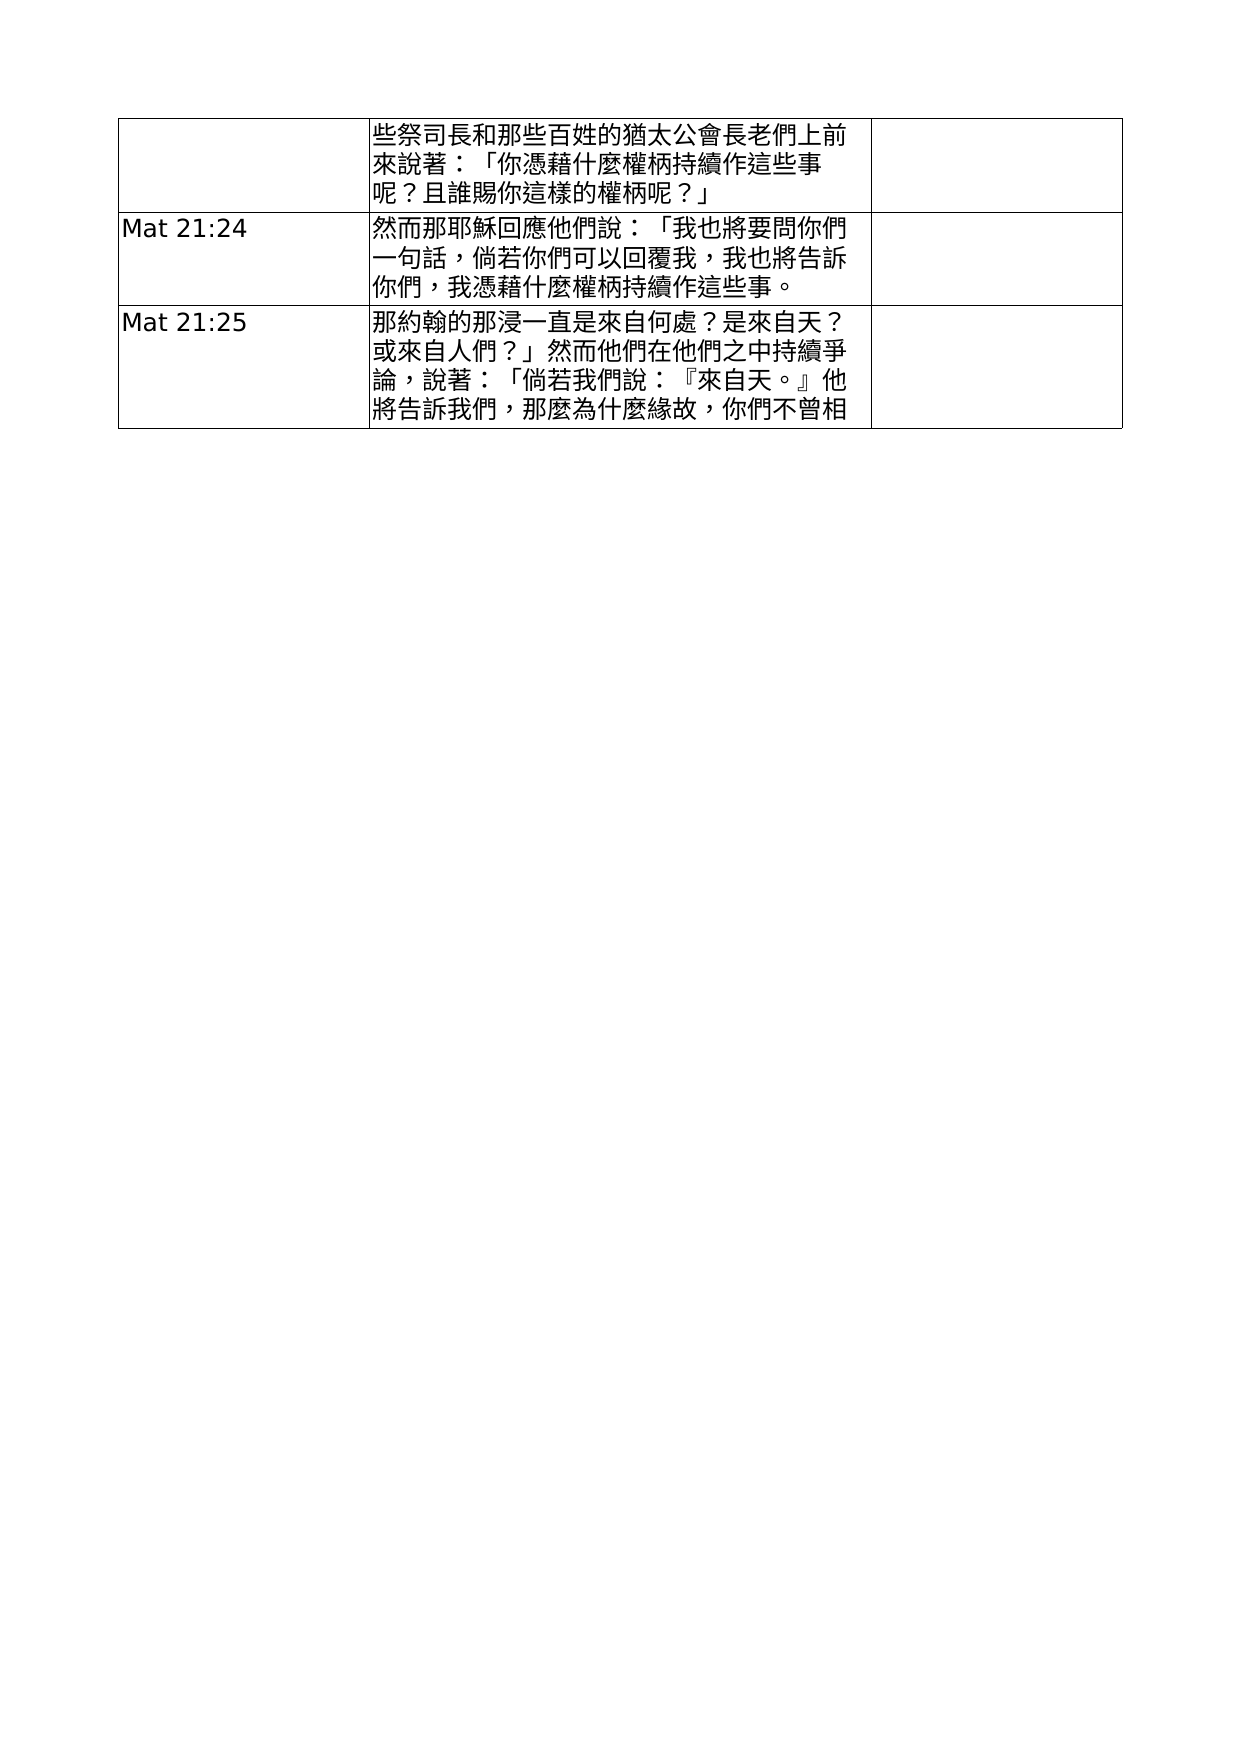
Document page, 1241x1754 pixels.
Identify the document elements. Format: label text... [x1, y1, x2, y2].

table_cell [872, 213, 1122, 305]
table_cell Mat 21:24 [119, 213, 369, 305]
table_cell [119, 119, 369, 212]
table_cell 然而那耶穌回應他們說：「我也將要問你們一句話，倘若你們可以回覆我，我也將告訴你們，我憑藉什麼權柄持續作這些事。 [370, 213, 871, 305]
table_cell 那約翰的那浸一直是來自何處？是來自天？或來自人們？」然而他們在他們之中持續爭論，說著：「倘若我們說：『來自天。』他將告訴我們，那麼為什麼緣故，你們不曾相 [370, 306, 871, 428]
table_cell [872, 306, 1122, 428]
table_cell 些祭司長和那些百姓的猶太公會長老們上前來說著：「你憑藉什麼權柄持續作這些事呢？且誰賜你這樣的權柄呢？」 [370, 119, 871, 212]
table_cell [872, 119, 1122, 212]
table_cell Mat 21:25 [119, 306, 369, 428]
